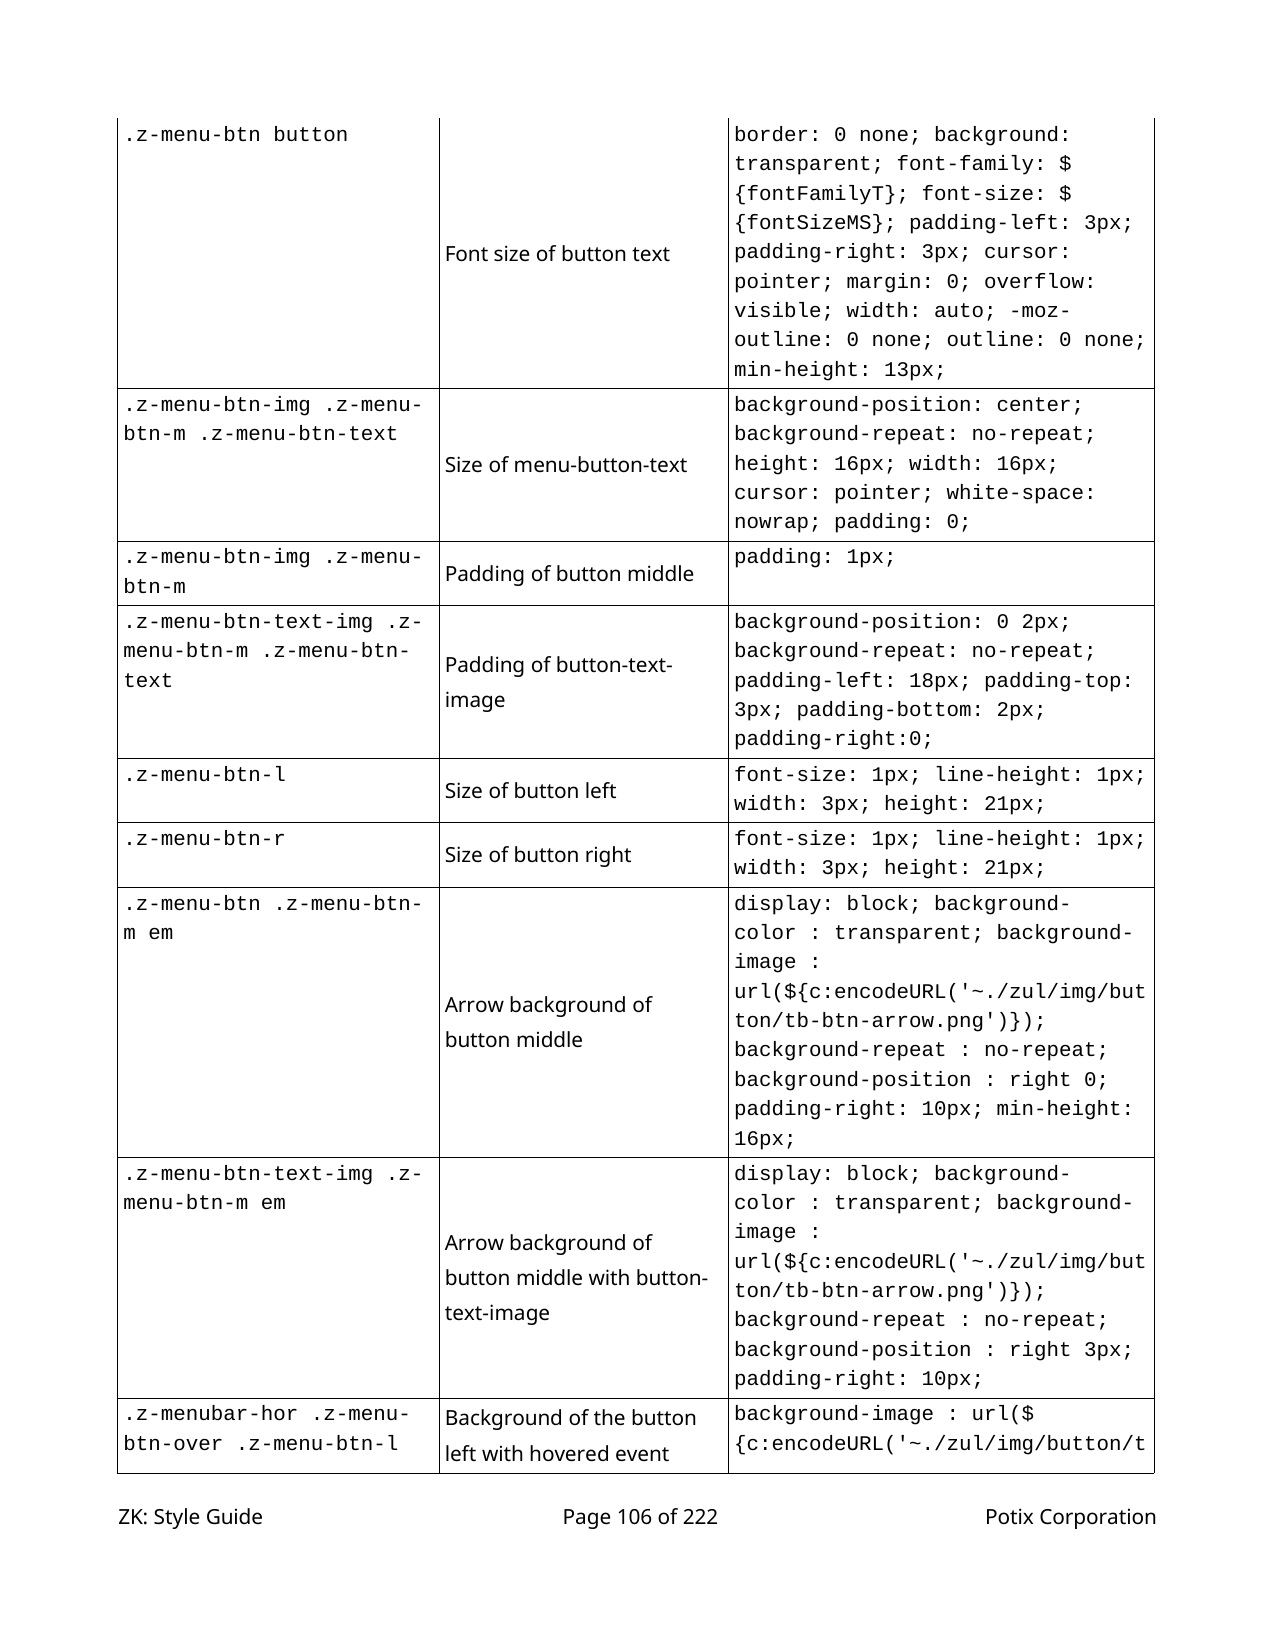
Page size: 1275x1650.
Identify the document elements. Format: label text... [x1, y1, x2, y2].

table_cell padding: 1px; [729, 542, 1154, 605]
table_cell .z-menu-btn-l [118, 759, 439, 822]
table_cell Padding of button-text-image [440, 606, 728, 758]
table_cell Arrow background of button middle with button-text-image [440, 1158, 728, 1398]
table_cell display: block; background-color : transparent; background-image : url(${c:encodeURL('~./zul/img/button/tb-btn-arrow.png')}); background-repeat : no-repeat; background-position : right 3px; padding-right: 10px; [729, 1158, 1154, 1398]
table_cell background-image : url(${c:encodeURL('~./zul/img/button/t [729, 1399, 1154, 1473]
table_cell .z-menu-btn-text-img .z-menu-btn-m em [118, 1158, 439, 1398]
table_cell Size of menu-button-text [440, 389, 728, 541]
table_cell .z-menu-btn-img .z-menu-btn-m .z-menu-btn-text [118, 389, 439, 541]
table_cell Arrow background of button middle [440, 888, 728, 1157]
table_cell .z-menu-btn-img .z-menu-btn-m [118, 542, 439, 605]
table_cell Background of the button left with hovered event [440, 1399, 728, 1473]
table_cell .z-menu-btn-text-img .z-menu-btn-m .z-menu-btn-text [118, 606, 439, 758]
table_cell font-size: 1px; line-height: 1px; width: 3px; height: 21px; [729, 759, 1154, 822]
table_cell .z-menubar-hor .z-menu-btn-over .z-menu-btn-l [118, 1399, 439, 1473]
table_cell .z-menu-btn button [118, 118, 439, 388]
table_cell Size of button left [440, 759, 728, 822]
table_cell Size of button right [440, 823, 728, 887]
table_cell border: 0 none; background: transparent; font-family: ${fontFamilyT}; font-size: ${fontSizeMS}; padding-left: 3px; padding-right: 3px; cursor: pointer; margin: 0; overflow: visible; width: auto; -moz-outline: 0 none; outline: 0 none; min-height: 13px; [729, 118, 1154, 388]
table_cell Padding of button middle [440, 542, 728, 605]
table_cell background-position: 0 2px; background-repeat: no-repeat; padding-left: 18px; padding-top: 3px; padding-bottom: 2px; padding-right:0; [729, 606, 1154, 758]
table_cell display: block; background-color : transparent; background-image : url(${c:encodeURL('~./zul/img/button/tb-btn-arrow.png')}); background-repeat : no-repeat; background-position : right 0; padding-right: 10px; min-height: 16px; [729, 888, 1154, 1157]
table_cell Font size of button text [440, 118, 728, 388]
table_cell .z-menu-btn-r [118, 823, 439, 887]
table_cell .z-menu-btn .z-menu-btn-m em [118, 888, 439, 1157]
table_cell font-size: 1px; line-height: 1px; width: 3px; height: 21px; [729, 823, 1154, 887]
table_cell background-position: center; background-repeat: no-repeat; height: 16px; width: 16px; cursor: pointer; white-space: nowrap; padding: 0; [729, 389, 1154, 541]
